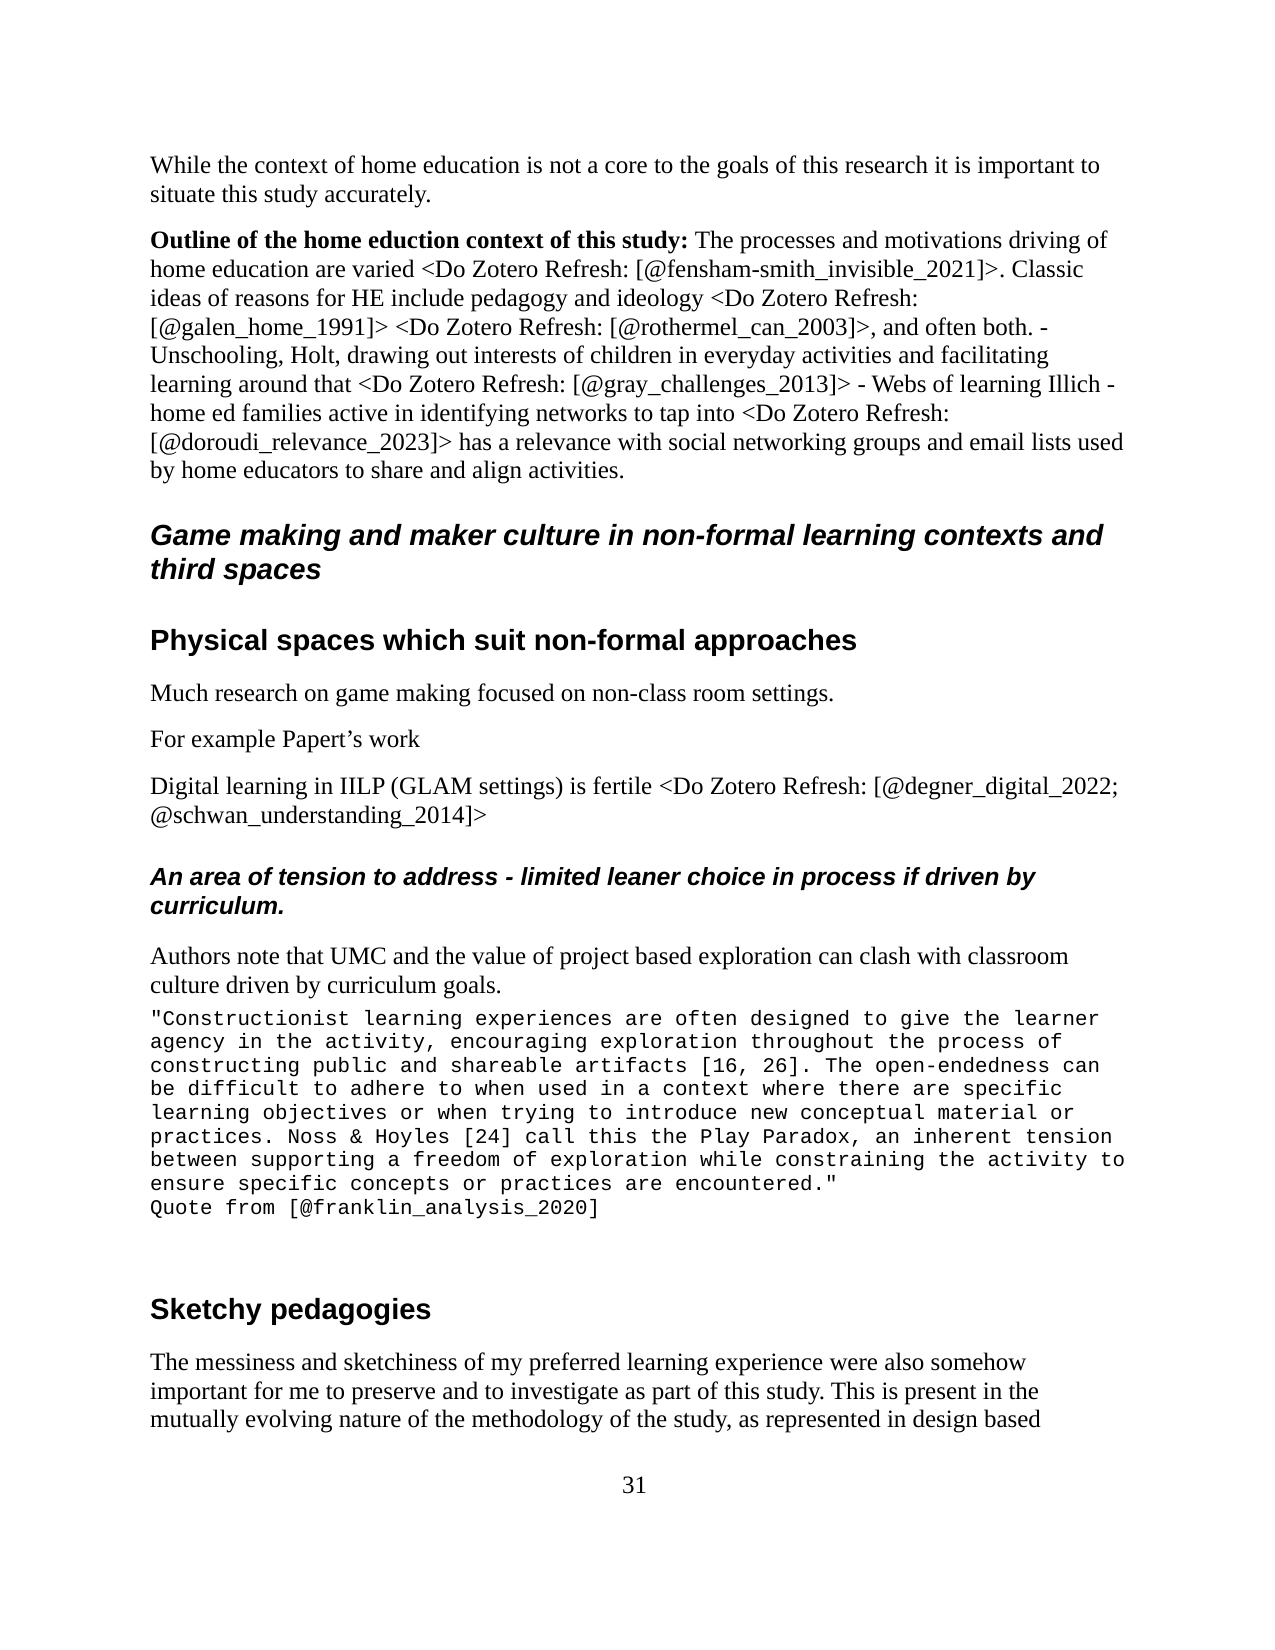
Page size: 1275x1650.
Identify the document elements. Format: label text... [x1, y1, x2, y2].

text "Constructionist learning experiences are often designed to give the learner agency in the activity, encouraging exploration throughout the process of constructing public and shareable artifacts [16, 26]. The open-endedness can be difficult to adhere to when used in a context where there are specific learning objectives or when trying to introduce new conceptual material or practices. Noss & Hoyles [24] call this the Play Paradox, an inherent tension between supporting a freedom of exploration while constraining the activity to ensure specific concepts or practices are encountered." [150, 1007, 1125, 1197]
text The messiness and sketchiness of my preferred learning experience were also somehow important for me to preserve and to investigate as part of this study. This is present in the mutually evolving nature of the methodology of the study, as represented in design based [150, 1347, 1125, 1433]
text Much research on game making focused on non-class room settings. [150, 678, 1125, 706]
subtitle Sketchy pedagogies [150, 1292, 1125, 1326]
subtitle An area of tension to address - limited leaner choice in process if driven by curriculum. [150, 862, 1125, 919]
subtitle Game making and maker culture in non-formal learning contexts and third spaces [150, 518, 1125, 585]
subtitle Physical spaces which suit non-formal approaches [150, 623, 1125, 656]
text Quote from [@franklin_analysis_2020] [150, 1197, 1125, 1220]
text While the context of home education is not a core to the goals of this research it is important to situate this study accurately. [150, 150, 1125, 207]
text For example Papert’s work [150, 724, 1125, 753]
text Outline of the home eduction context of this study: The processes and motivations driving of home education are varied <Do Zotero Refresh: [@fensham-smith_invisible_2021]>. Classic ideas of reasons for HE include pedagogy and ideology <Do Zotero Refresh: [@galen_home_1991]> <Do Zotero Refresh: [@rothermel_can_2003]>, and often both. - Unschooling, Holt, drawing out interests of children in everyday activities and facilitating learning around that <Do Zotero Refresh: [@gray_challenges_2013]> - Webs of learning Illich - home ed families active in identifying networks to tap into <Do Zotero Refresh: [@doroudi_relevance_2023]> has a relevance with social networking groups and email lists used by home educators to share and align activities. [150, 225, 1125, 484]
text Digital learning in IILP (GLAM settings) is fertile <Do Zotero Refresh: [@degner_digital_2022; @schwan_understanding_2014]> [150, 771, 1125, 828]
text Authors note that UMC and the value of project based exploration can clash with classroom culture driven by curriculum goals. [150, 941, 1125, 998]
